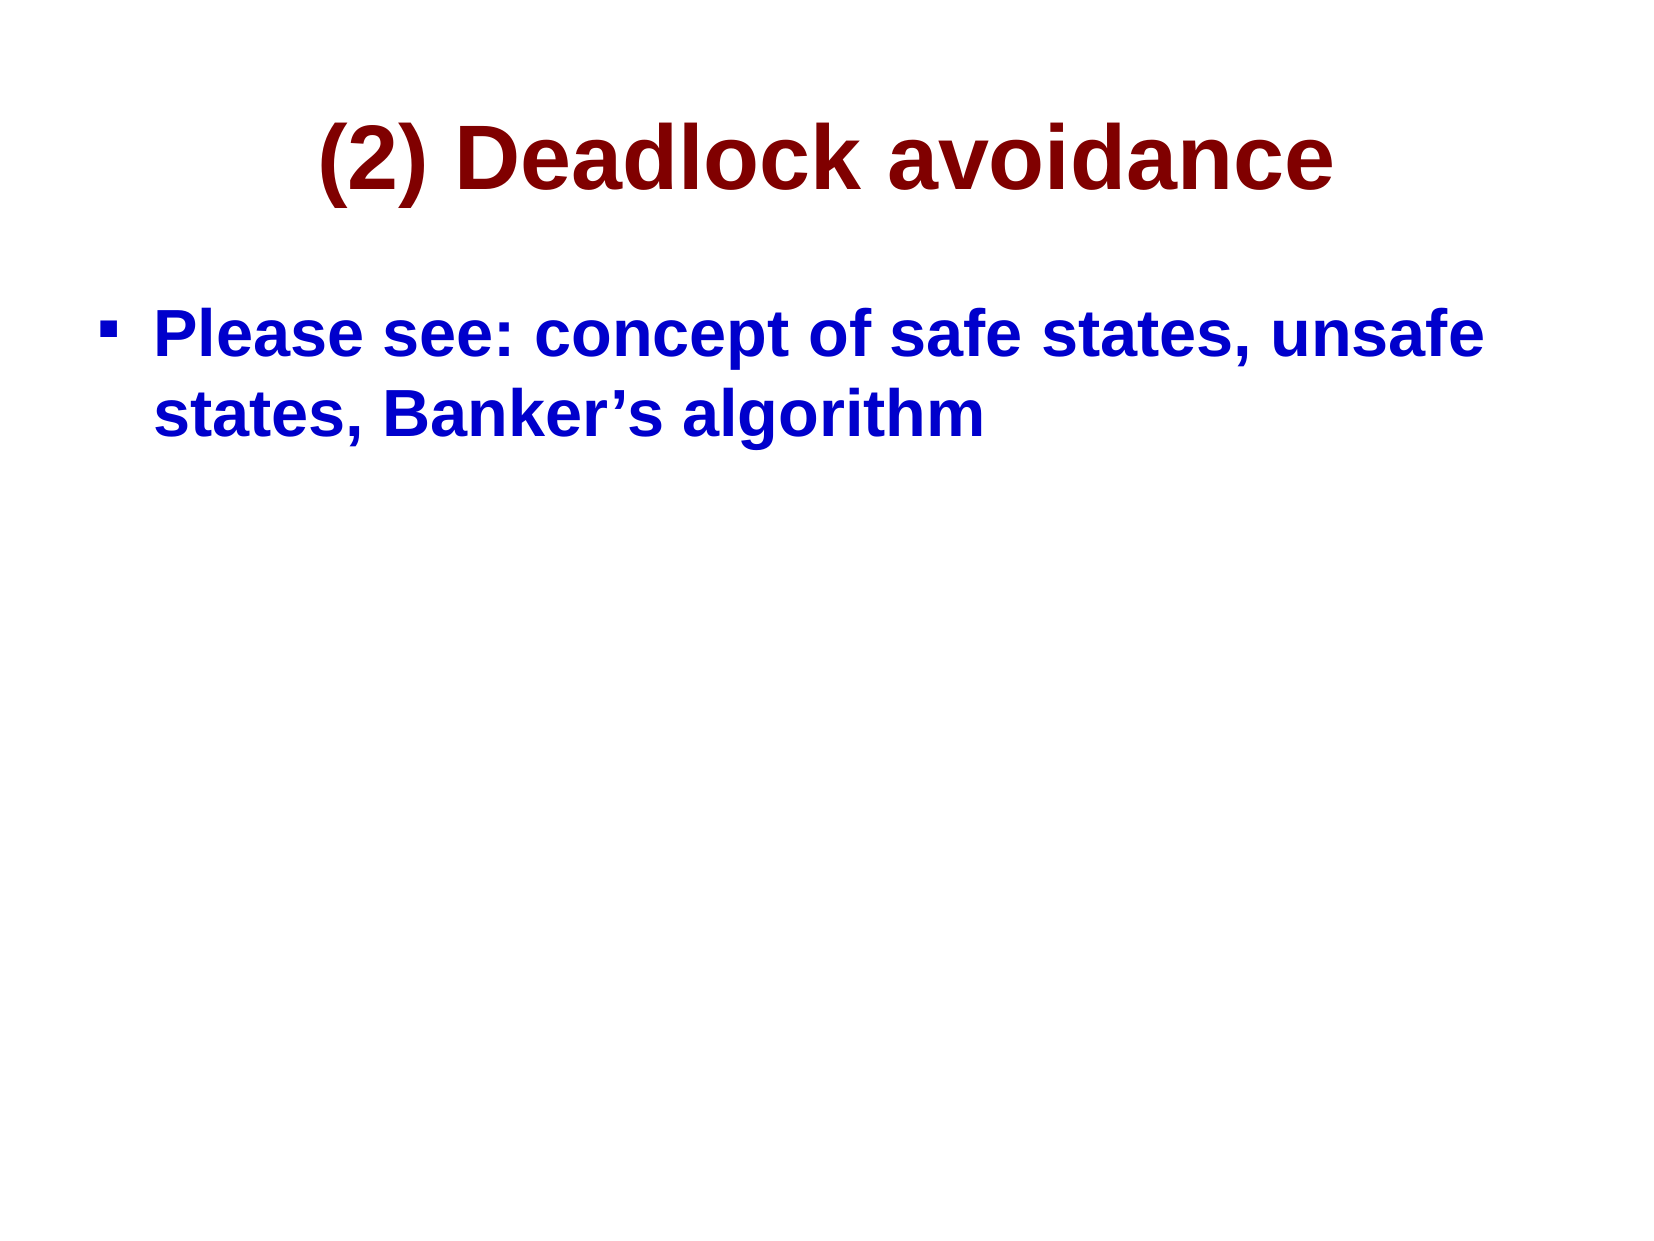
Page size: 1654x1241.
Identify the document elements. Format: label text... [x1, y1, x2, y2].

title (2) Deadlock avoidance [82, 49, 1571, 257]
list Please see: concept of safe states, unsafe states, Banker’s algorithm [82, 290, 1571, 1010]
